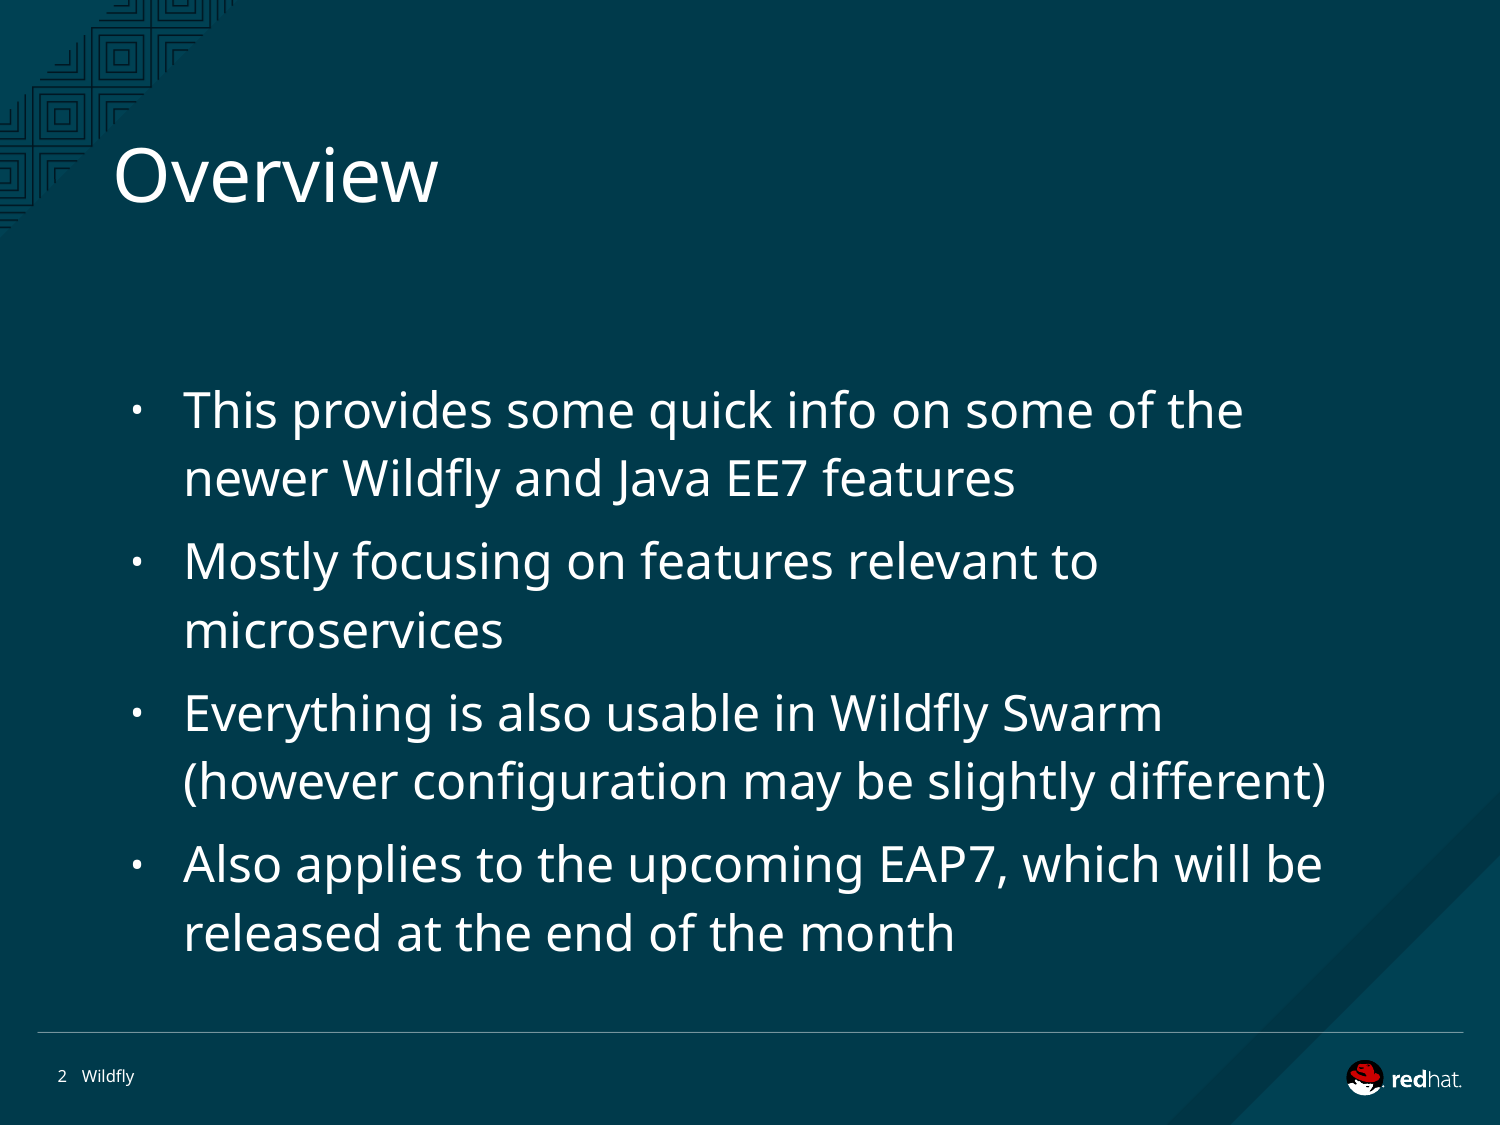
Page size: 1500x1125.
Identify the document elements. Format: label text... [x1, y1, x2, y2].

title Overview [112, 0, 1388, 225]
list This provides some quick info on some of the newer Wildfly and Java EE7 features Mostly focusing on features relevant to microservices Everything is also usable in Wildfly Swarm (however configuration may be slightly different) Also applies to the upcoming EAP7, which will be released at the end of the month [112, 375, 1388, 1028]
